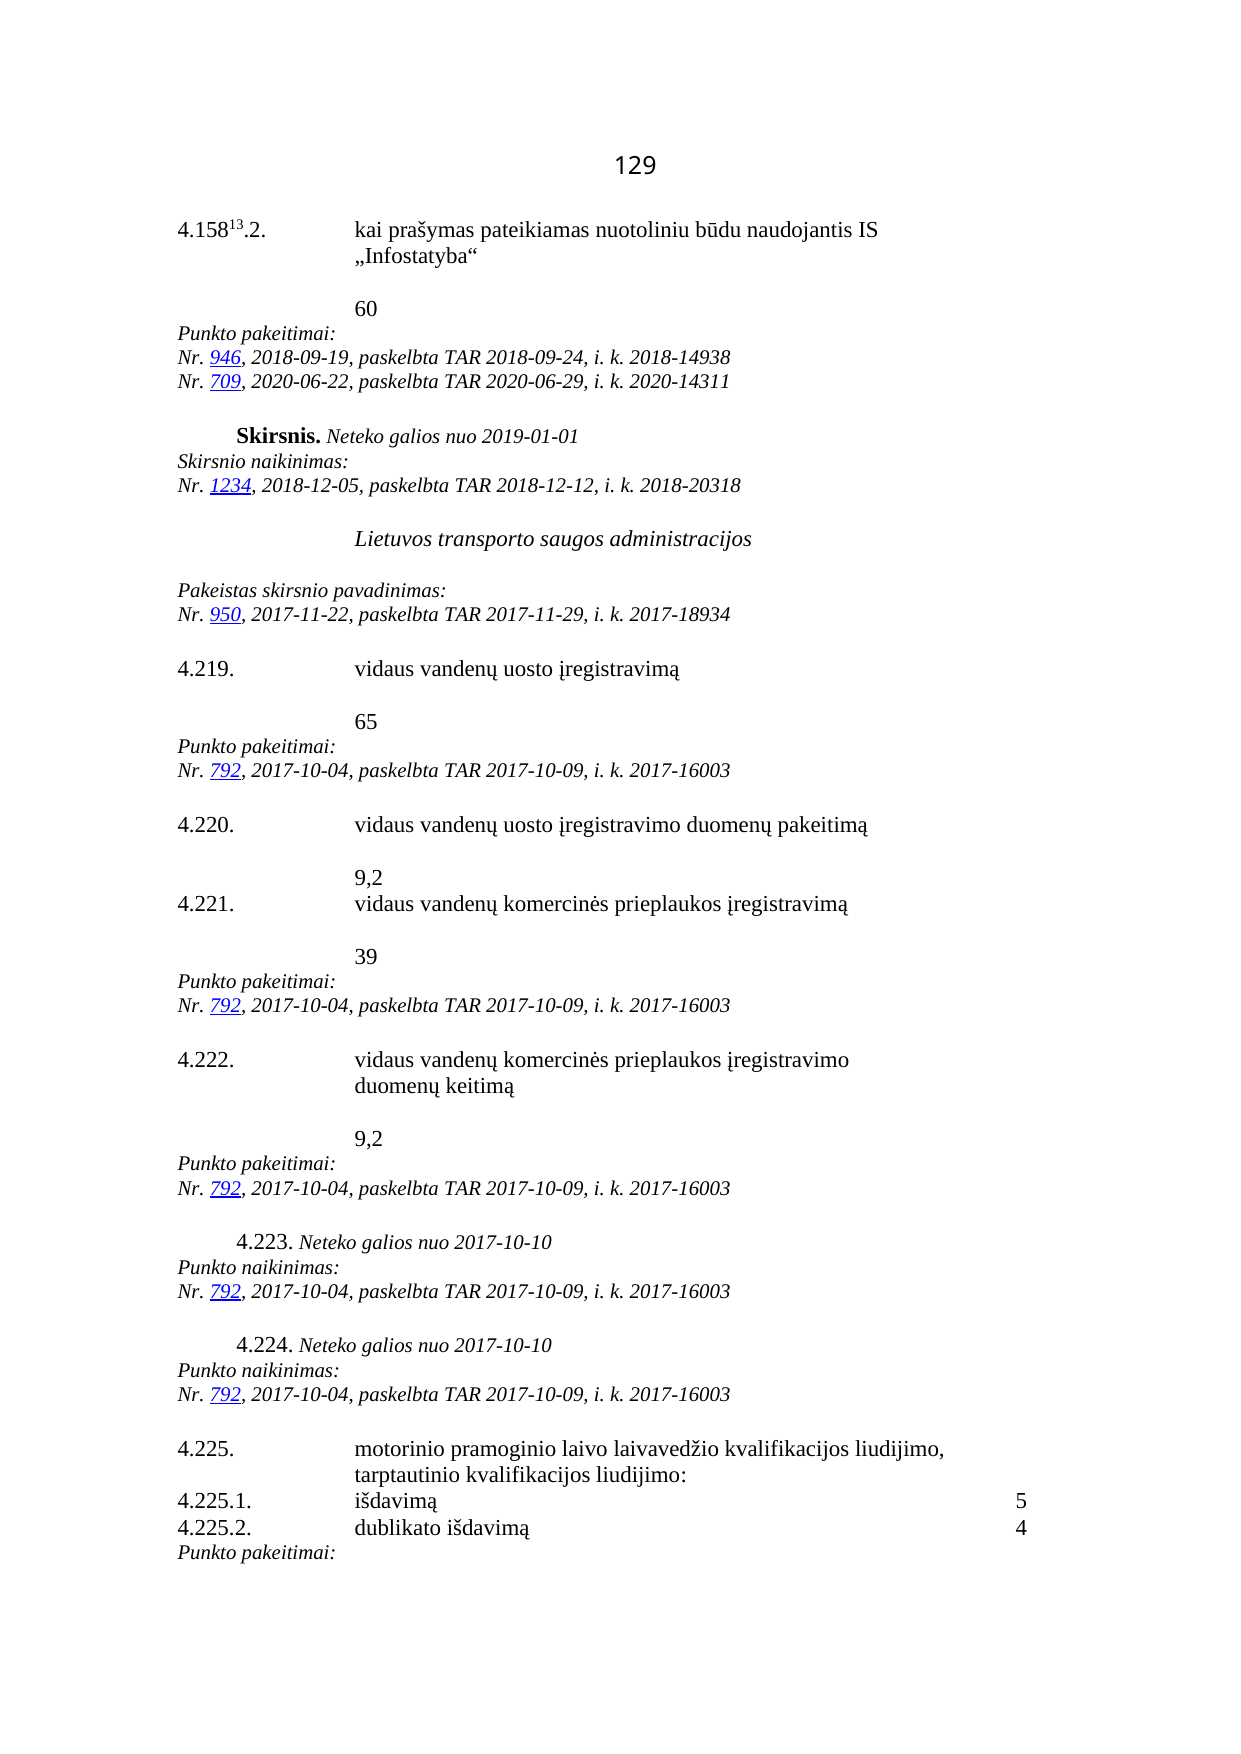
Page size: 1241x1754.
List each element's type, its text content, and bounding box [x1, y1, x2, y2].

text Nr. 950, 2017-11-22, paskelbta TAR 2017-11-29, i. k. 2017-18934 [177, 602, 1093, 626]
text 4.220. vidaus vandenų uosto įregistravimo duomenų pakeitimą 9,2 [177, 811, 945, 890]
text Nr. 709, 2020-06-22, paskelbta TAR 2020-06-29, i. k. 2020-14311 [177, 369, 1093, 393]
text duomenų keitimą 9,2 [354, 1072, 945, 1151]
text Pakeistas skirsnio pavadinimas: [177, 578, 1093, 602]
text 4.225.1. išdavimą 5 [177, 1487, 1034, 1514]
text 4.222. vidaus vandenų komercinės prieplaukos įregistravimo [177, 1046, 945, 1072]
text Lietuvos transporto saugos administracijos [354, 525, 945, 578]
text 4.223. Neteko galios nuo 2017-10-10 [177, 1228, 1093, 1254]
text 4.219. vidaus vandenų uosto įregistravimą 65 [177, 655, 945, 734]
text 4.225.2. dublikato išdavimą 4 [177, 1514, 1034, 1540]
text 4.224. Neteko galios nuo 2017-10-10 [177, 1331, 1093, 1358]
text Punkto naikinimas: [177, 1254, 1093, 1279]
text Nr. 792, 2017-10-04, paskelbta TAR 2017-10-09, i. k. 2017-16003 [177, 1382, 1093, 1406]
text 4.15813.2. kai prašymas pateikiamas nuotoliniu būdu naudojantis IS „Infostatyba“ 60 [177, 216, 1004, 321]
text Punkto pakeitimai: [177, 1151, 1093, 1175]
text Nr. 1234, 2018-12-05, paskelbta TAR 2018-12-12, i. k. 2018-20318 [177, 473, 1093, 497]
text Nr. 946, 2018-09-19, paskelbta TAR 2018-09-24, i. k. 2018-14938 [177, 345, 1093, 369]
text Skirsnio naikinimas: [177, 448, 1093, 473]
text Punkto pakeitimai: [177, 1540, 1093, 1564]
text Nr. 792, 2017-10-04, paskelbta TAR 2017-10-09, i. k. 2017-16003 [177, 1279, 1093, 1303]
text Nr. 792, 2017-10-04, paskelbta TAR 2017-10-09, i. k. 2017-16003 [177, 993, 1093, 1017]
text Nr. 792, 2017-10-04, paskelbta TAR 2017-10-09, i. k. 2017-16003 [177, 758, 1093, 782]
text Punkto naikinimas: [177, 1358, 1093, 1382]
text 4.225. motorinio pramoginio laivo laivavedžio kvalifikacijos liudijimo, tarptautinio kvalifikacijos liudijimo: [177, 1435, 1034, 1487]
text Punkto pakeitimai: [177, 734, 1093, 758]
text Punkto pakeitimai: [177, 969, 1093, 993]
text Nr. 792, 2017-10-04, paskelbta TAR 2017-10-09, i. k. 2017-16003 [177, 1175, 1093, 1199]
text 4.221. vidaus vandenų komercinės prieplaukos įregistravimą 39 [177, 890, 945, 969]
text Punkto pakeitimai: [177, 321, 1093, 345]
text Skirsnis. Neteko galios nuo 2019-01-01 [177, 422, 1093, 448]
